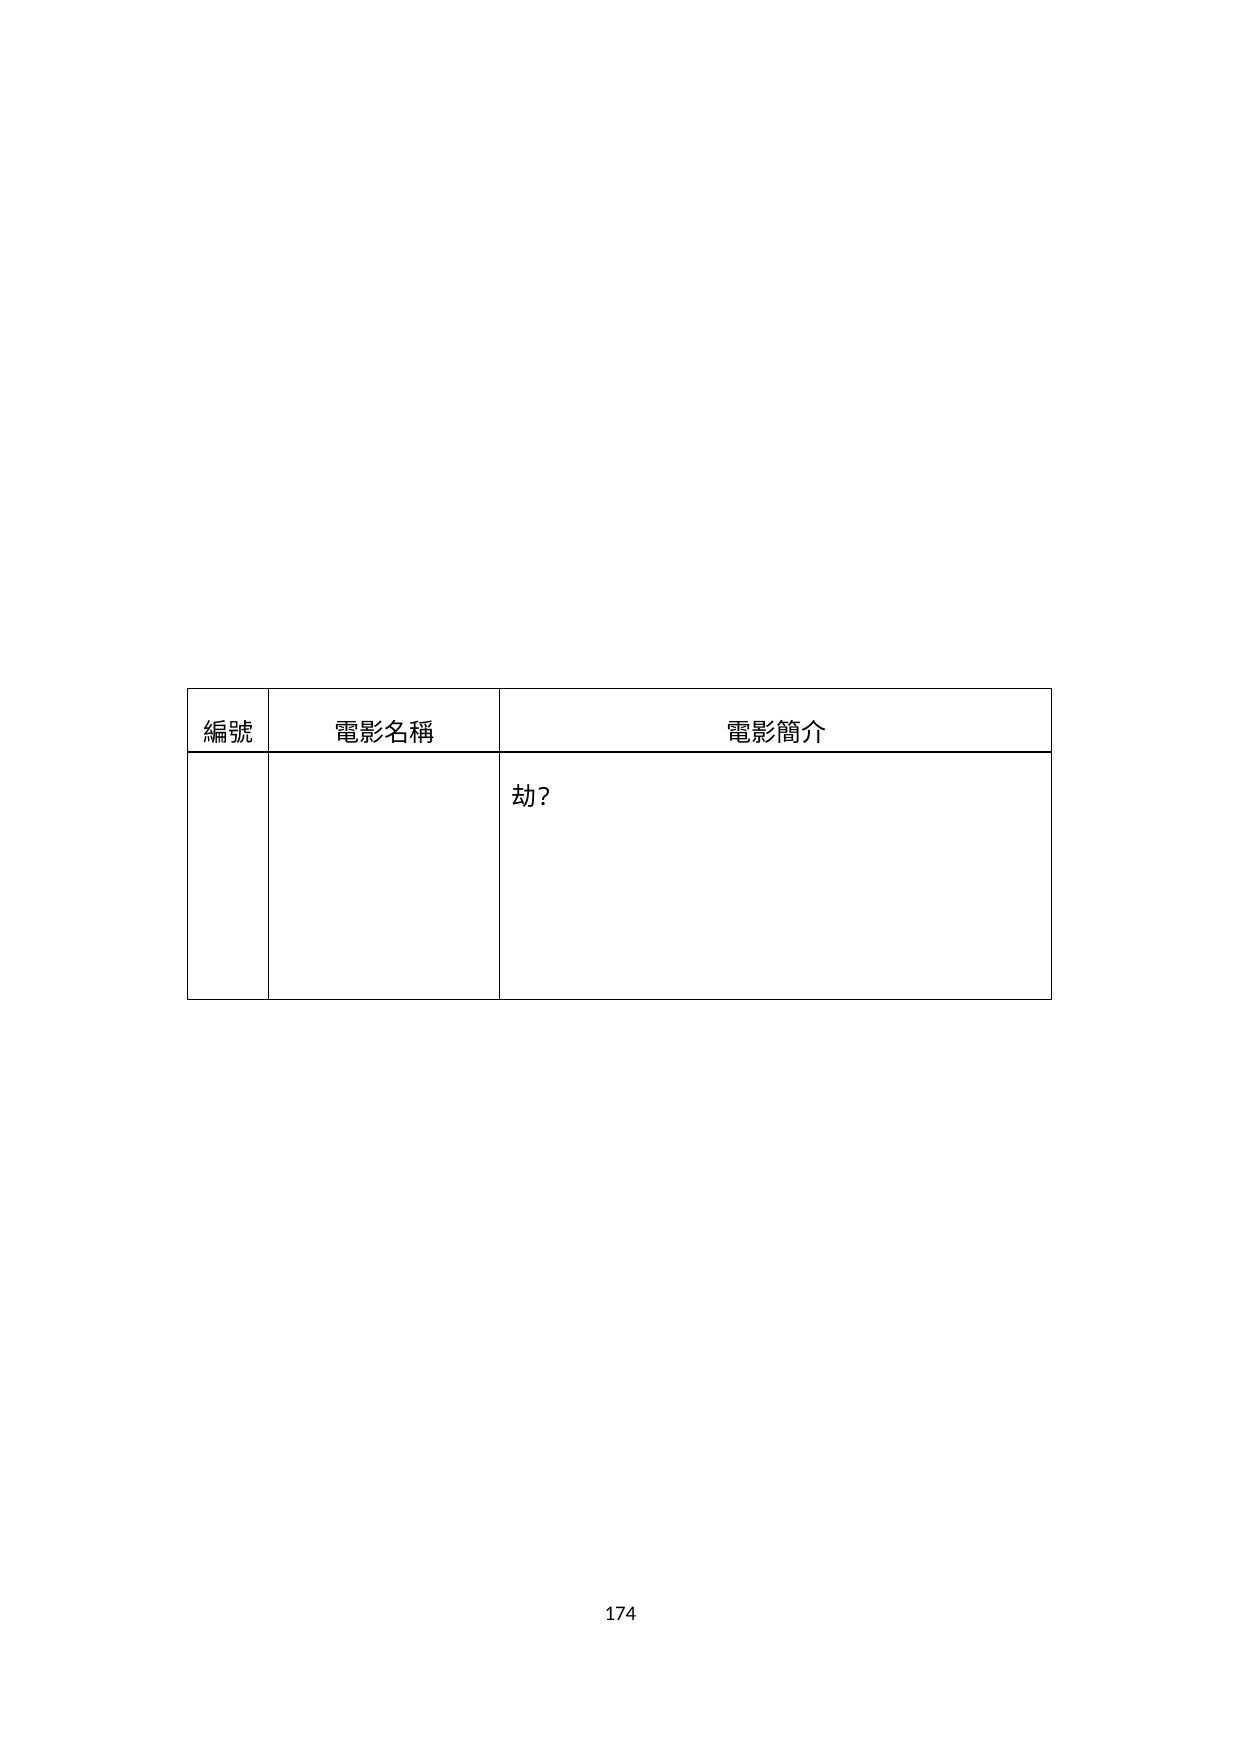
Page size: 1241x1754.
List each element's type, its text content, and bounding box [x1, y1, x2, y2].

table_cell 劫? [500, 753, 1051, 999]
table_header 編號 [188, 689, 268, 751]
table_cell [188, 753, 268, 999]
table_cell [269, 753, 499, 999]
table_header 電影名稱 [269, 689, 499, 751]
table_header 電影簡介 [500, 689, 1051, 751]
